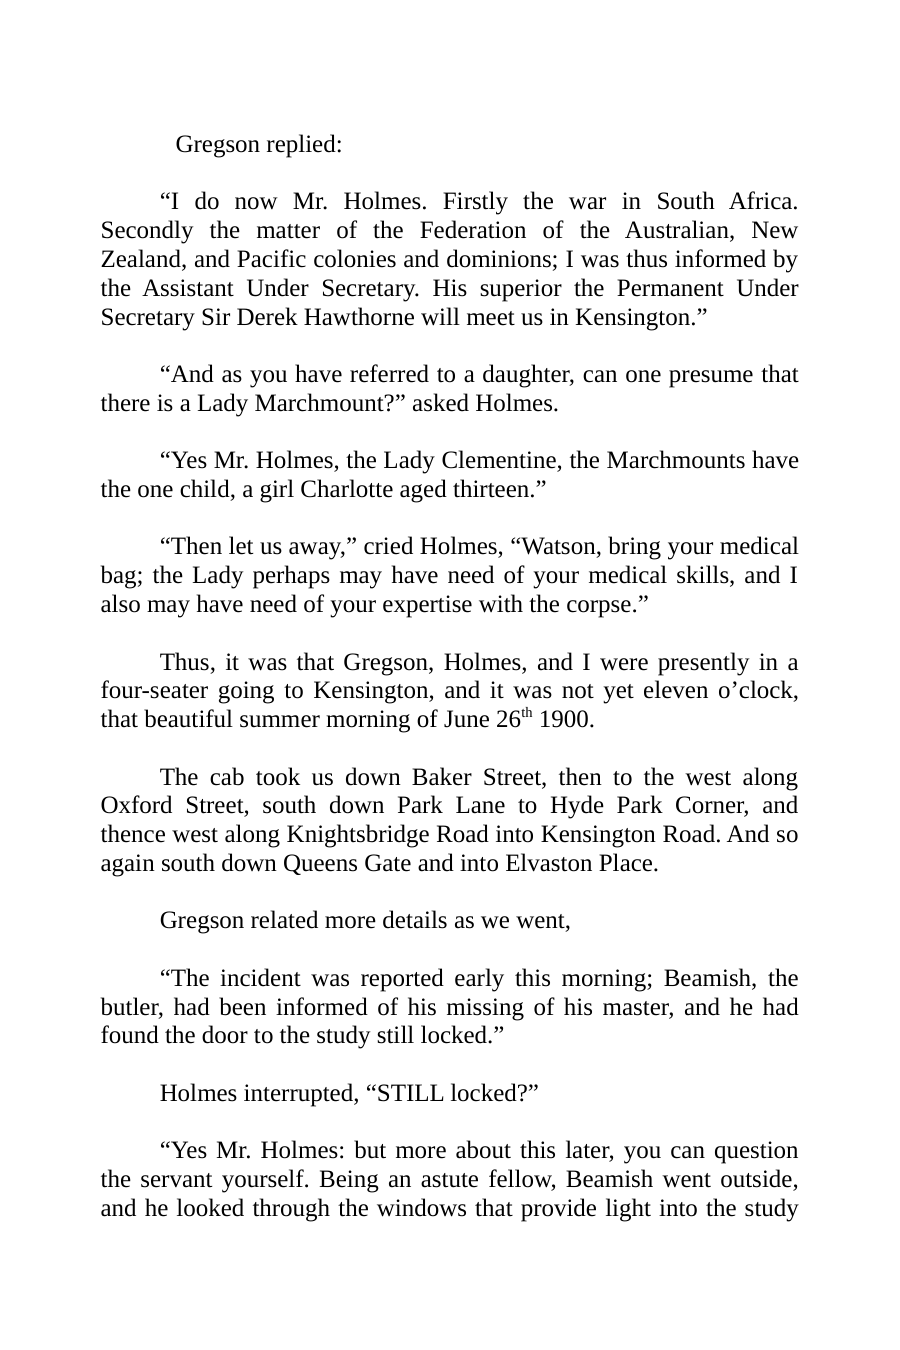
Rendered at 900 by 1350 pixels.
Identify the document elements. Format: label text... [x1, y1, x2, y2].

text Thus, it was that Gregson, Holmes, and I were presently in a four-seater going to Kensington, and it was not yet eleven o’clock, that beautiful summer morning of June 26th 1900. [100, 647, 799, 733]
text Gregson replied: [100, 129, 799, 158]
text “Yes Mr. Holmes, the Lady Clementine, the Marchmounts have the one child, a girl Charlotte aged thirteen.” [100, 445, 799, 503]
text “The incident was reported early this morning; Beamish, the butler, had been informed of his missing of his master, and he had found the door to the study still locked.” [100, 963, 799, 1049]
text The cab took us down Baker Street, then to the west along Oxford Street, south down Park Lane to Hyde Park Corner, and thence west along Knightsbridge Road into Kensington Road. And so again south down Queens Gate and into Elvaston Place. [100, 762, 799, 877]
text Holmes interrupted, “STILL locked?” [100, 1078, 799, 1107]
text “And as you have referred to a daughter, can one presume that there is a Lady Marchmount?” asked Holmes. [100, 359, 799, 417]
text Gregson related more details as we went, [100, 905, 799, 934]
text “Yes Mr. Holmes: but more about this later, you can question the servant yourself. Being an astute fellow, Beamish went outside, and he looked through the windows that provide light into the study [100, 1135, 799, 1222]
text “I do now Mr. Holmes. Firstly the war in South Africa. Secondly the matter of the Federation of the Australian, New Zealand, and Pacific colonies and dominions; I was thus informed by the Assistant Under Secretary. His superior the Permanent Under Secretary Sir Derek Hawthorne will meet us in Kensington.” [100, 187, 799, 330]
text “Then let us away,” cried Holmes, “Watson, bring your medical bag; the Lady perhaps may have need of your medical skills, and I also may have need of your expertise with the corpse.” [100, 532, 799, 618]
